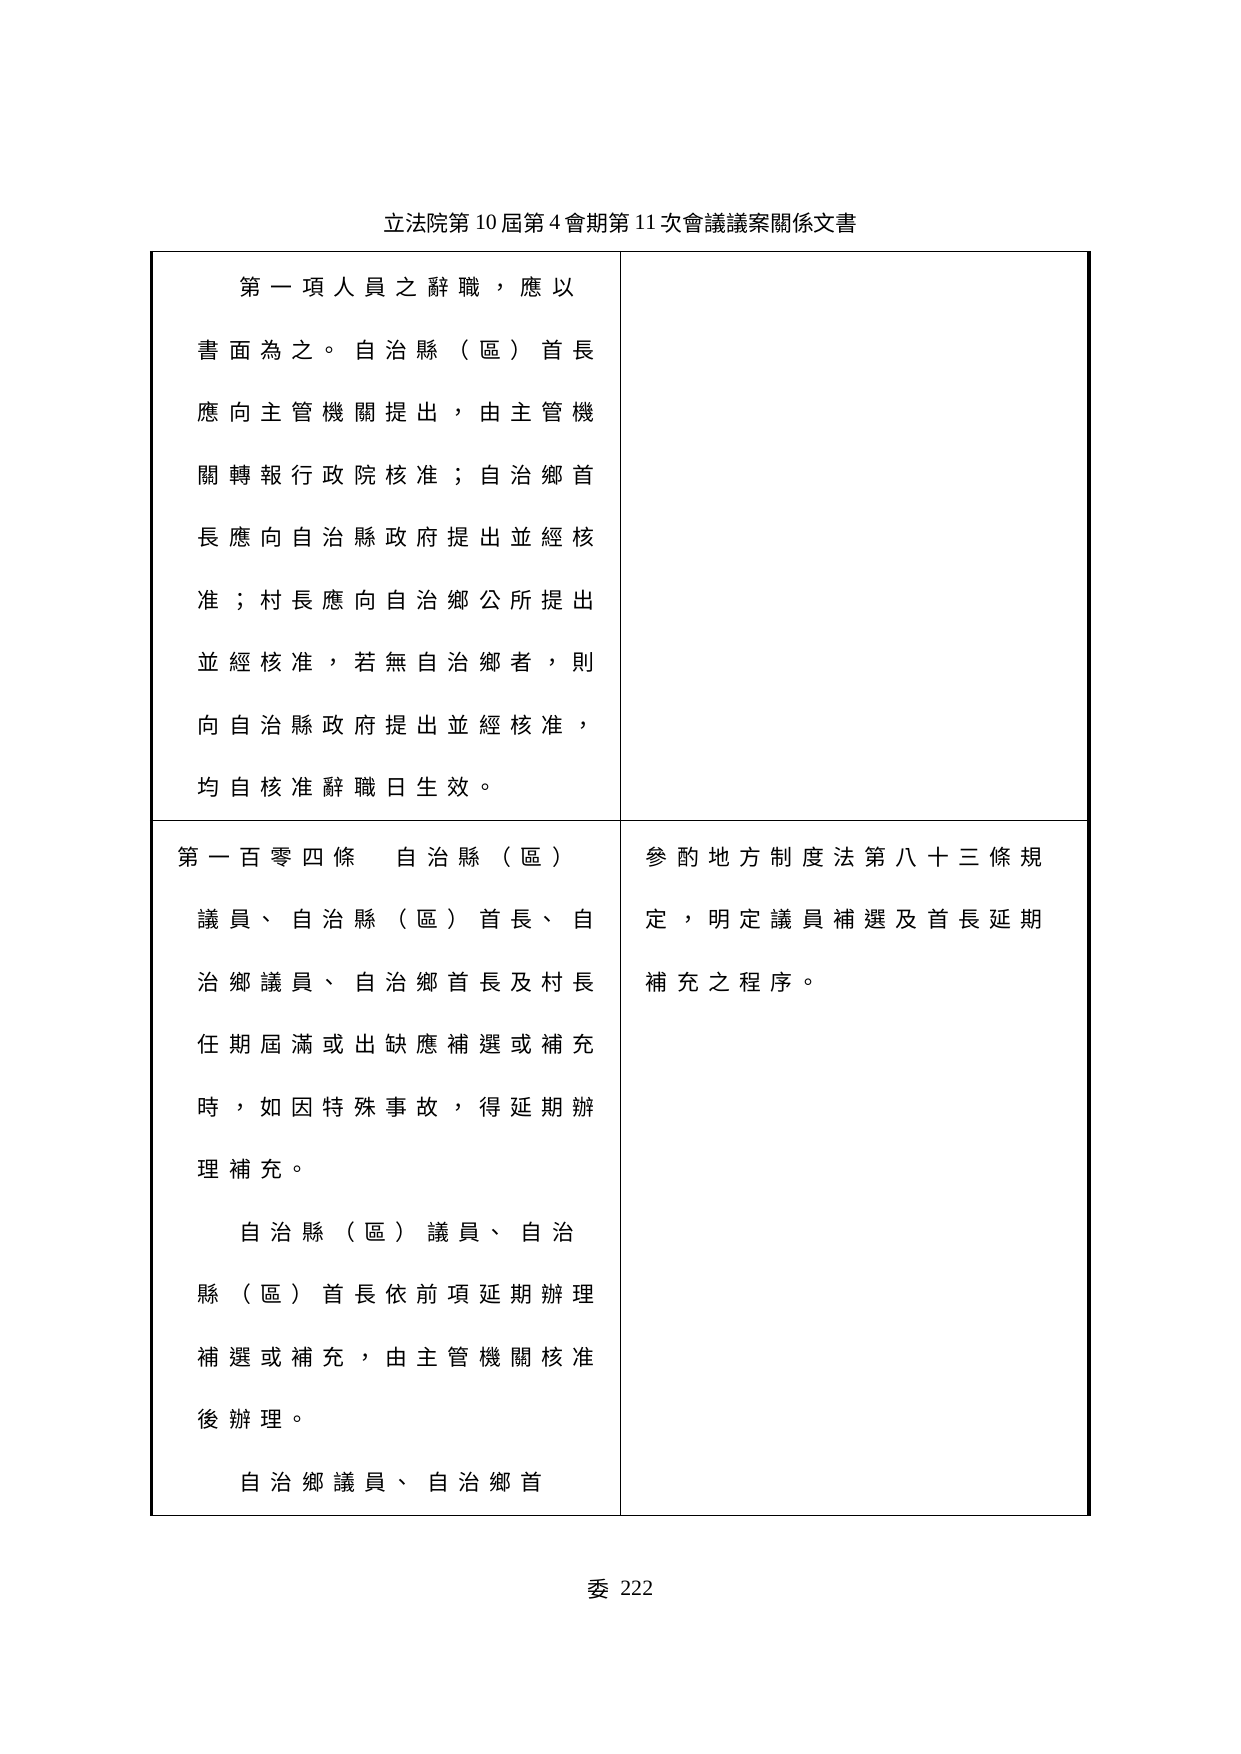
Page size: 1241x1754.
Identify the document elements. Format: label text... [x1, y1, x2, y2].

table_cell [621, 252, 1087, 820]
table_cell 第一百零四條 自治縣（區）議員、自治縣（區）首長、自治鄉議員、自治鄉首長及村長任期屆滿或出缺應補選或補充時，如因特殊事故，得延期辦理補充。 自治縣（區）議員、自治縣（區）首長依前項延期辦理補選或補充，由主管機關核准後辦理。 自治鄉議員、自治鄉首 [153, 821, 620, 1514]
table_cell 第一項人員之辭職，應以書面為之。自治縣（區）首長應向主管機關提出，由主管機關轉報行政院核准；自治鄉首長應向自治縣政府提出並經核准；村長應向自治鄉公所提出並經核准，若無自治鄉者，則向自治縣政府提出並經核准，均自核准辭職日生效。 [153, 252, 620, 820]
table_cell 參酌地方制度法第八十三條規定，明定議員補選及首長延期補充之程序。 [621, 821, 1087, 1514]
